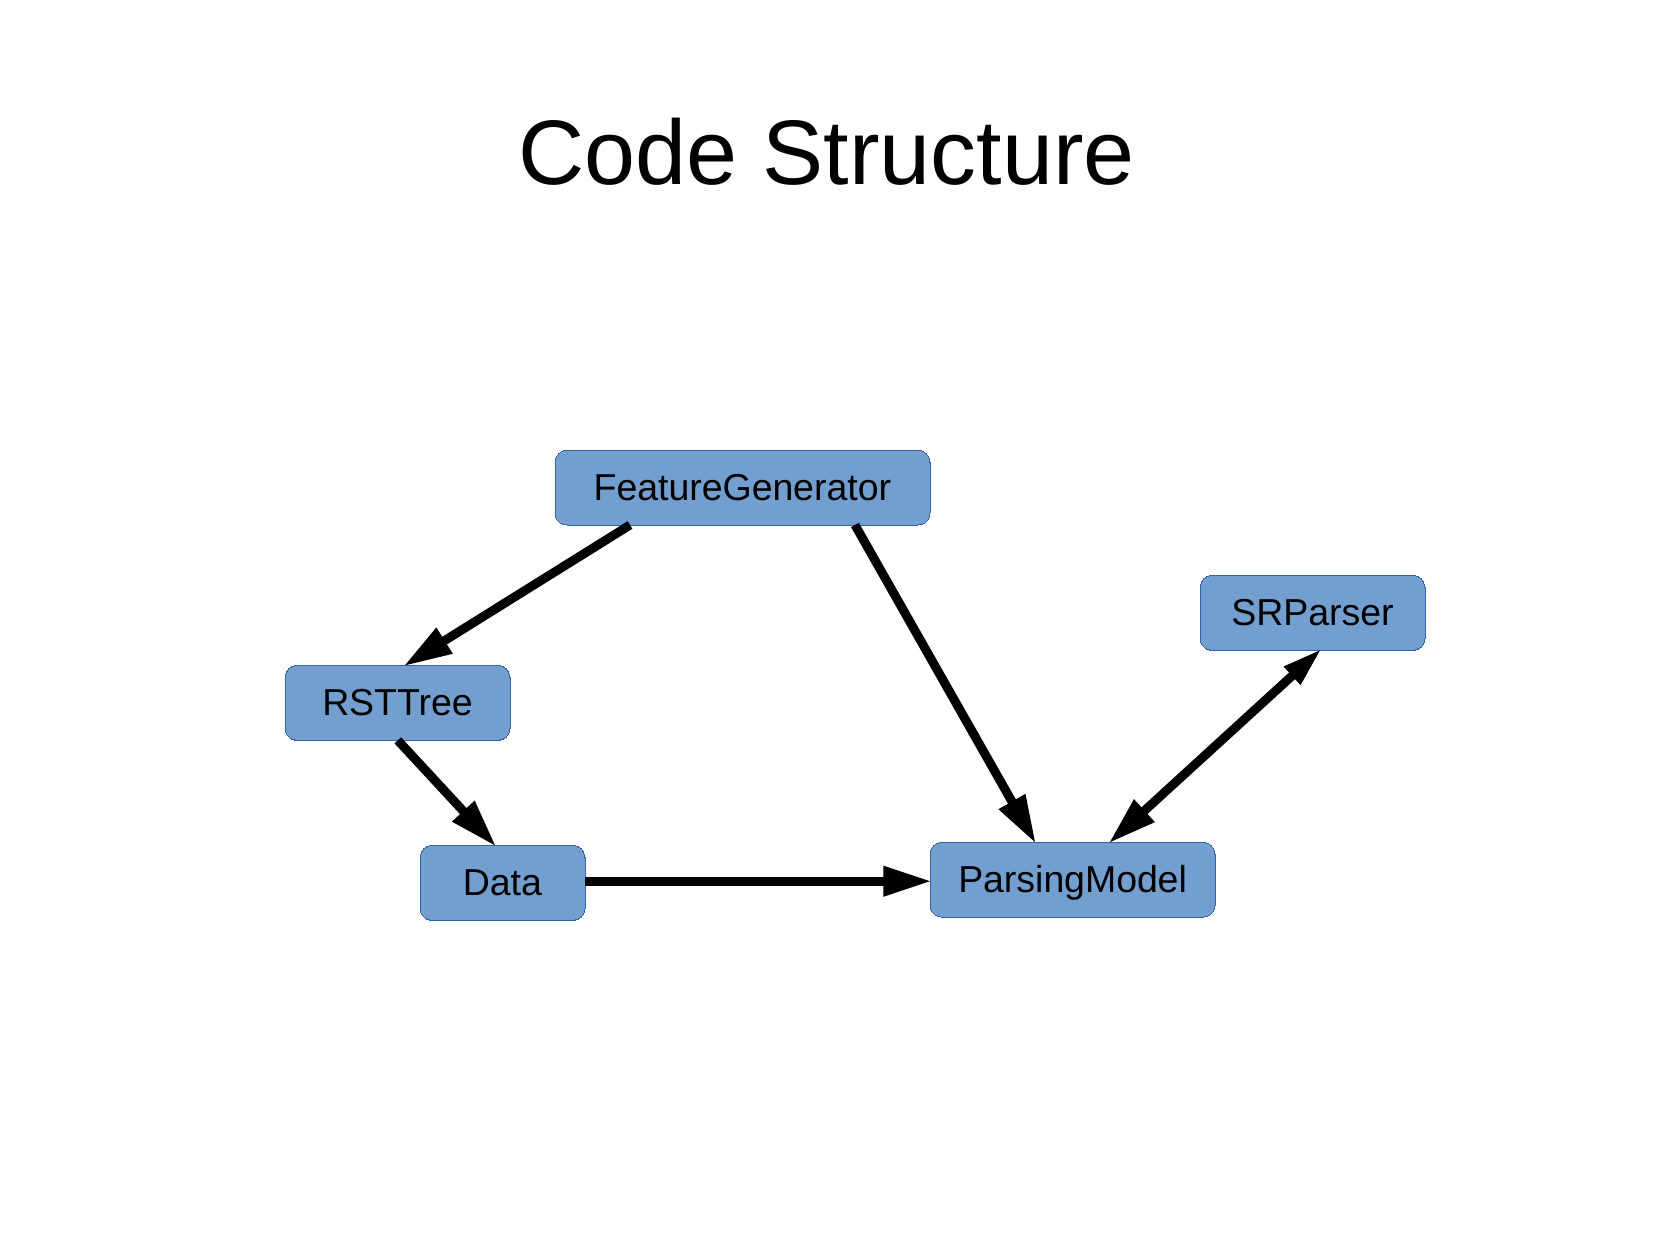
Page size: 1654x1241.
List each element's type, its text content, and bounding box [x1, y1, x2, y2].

title Code Structure [82, 49, 1571, 257]
text_box SRParser [1200, 575, 1426, 651]
text_box FeatureGenerator [555, 450, 931, 526]
text_box RSTTree [285, 665, 511, 741]
text_box Data [420, 845, 586, 921]
text_box ParsingModel [930, 842, 1216, 918]
